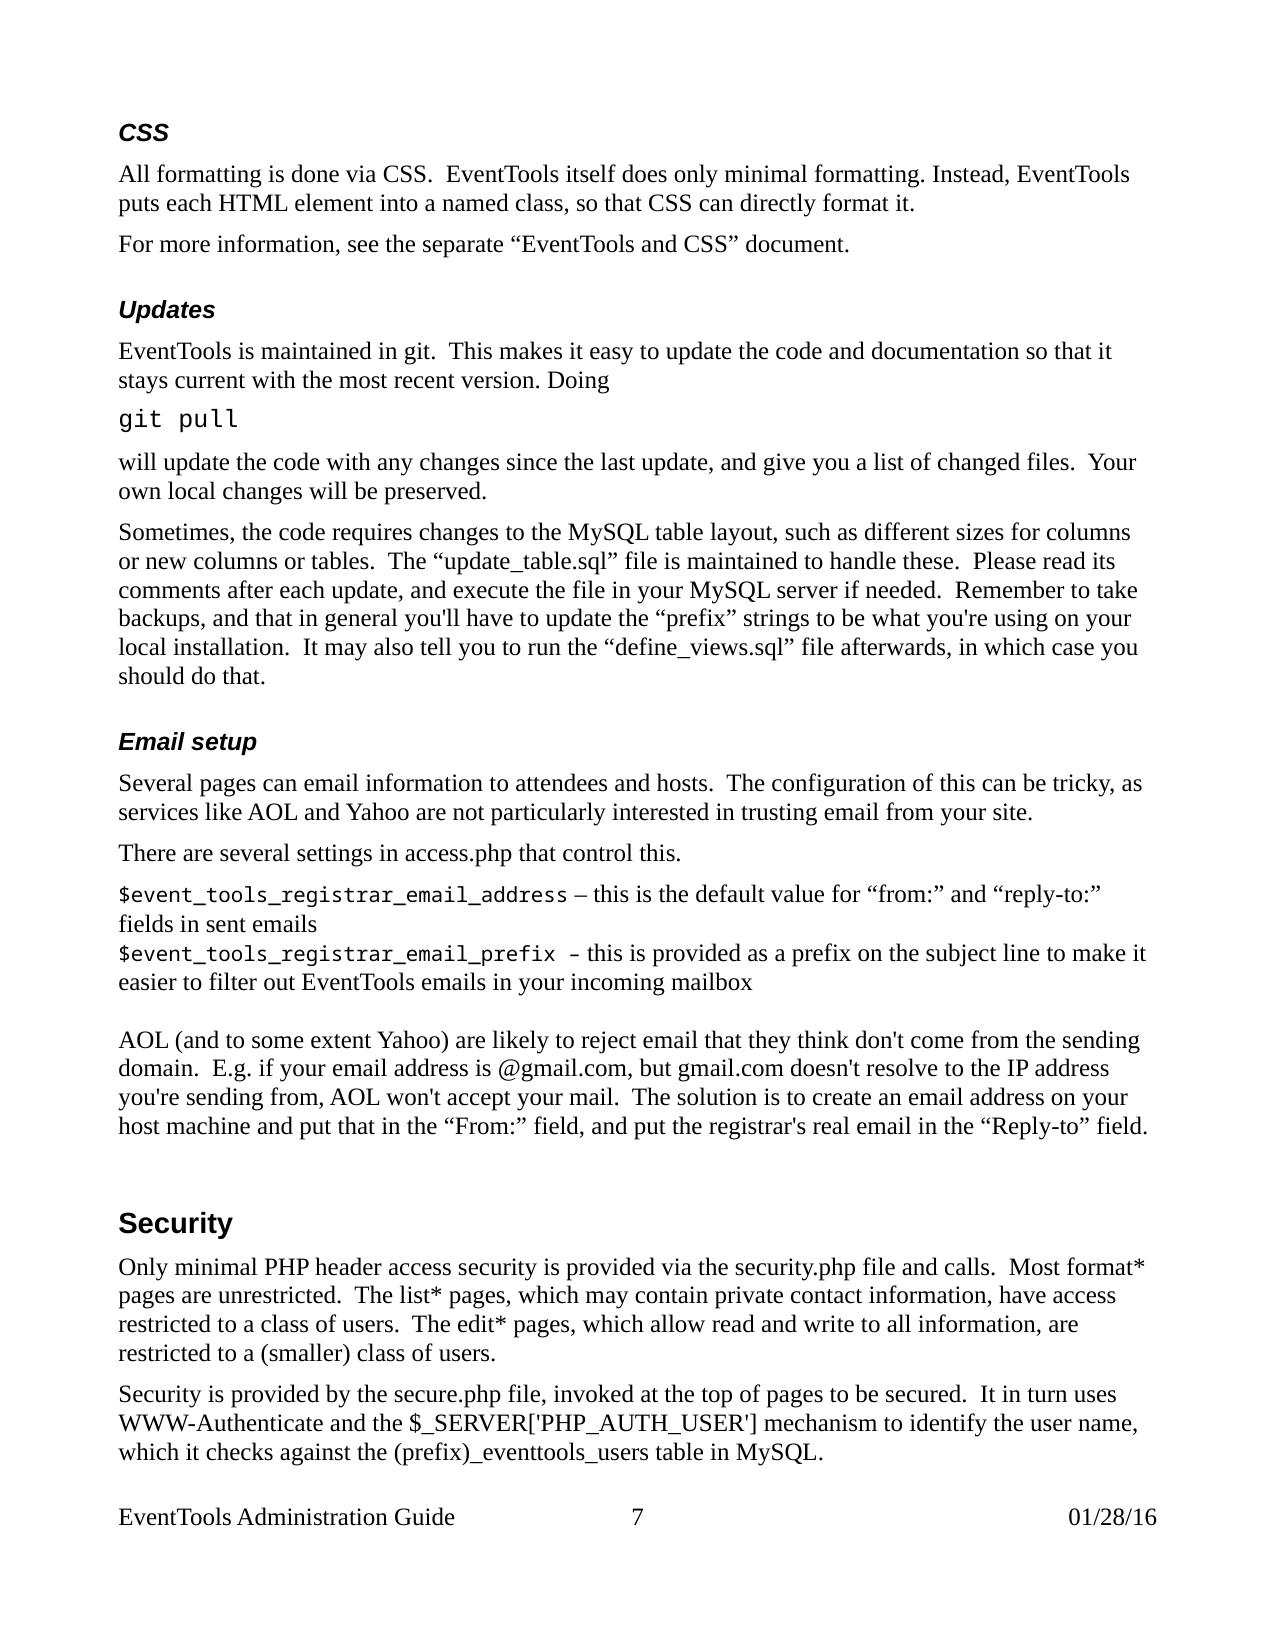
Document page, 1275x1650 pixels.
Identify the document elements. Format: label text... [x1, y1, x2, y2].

text Only minimal PHP header access security is provided via the security.php file and calls. Most format* pages are unrestricted. The list* pages, which may contain private contact information, have access restricted to a class of users. The edit* pages, which allow read and write to all information, are restricted to a (smaller) class of users. [118, 1252, 1157, 1367]
text git pull [118, 406, 1157, 435]
text For more information, see the separate “EventTools and CSS” document. [118, 229, 1157, 258]
text Sometimes, the code requires changes to the MySQL table layout, such as different sizes for columns or new columns or tables. The “update_table.sql” file is maintained to handle these. Please read its comments after each update, and execute the file in your MySQL server if needed. Remember to take backups, and that in general you'll have to update the “prefix” strings to be what you're using on your local installation. It may also tell you to run the “define_views.sql” file afterwards, in which case you should do that. [118, 517, 1157, 690]
text There are several settings in access.php that control this. [118, 838, 1157, 867]
text $event_tools_registrar_email_address – this is the default value for “from:” and “reply-to:” fields in sent emails [118, 879, 1157, 938]
text $event_tools_registrar_email_prefix – this is provided as a prefix on the subject line to make it easier to filter out EventTools emails in your incoming mailbox [118, 938, 1157, 996]
subtitle CSS [118, 118, 1157, 147]
text Security is provided by the secure.php file, invoked at the top of pages to be secured. It in turn uses WWW-Authenticate and the $_SERVER['PHP_AUTH_USER'] mechanism to identify the user name, which it checks against the (prefix)_eventtools_users table in MySQL. [118, 1379, 1157, 1466]
text will update the code with any changes since the last update, and give you a list of changed files. Your own local changes will be preserved. [118, 447, 1157, 505]
subtitle Security [118, 1206, 1157, 1239]
text AOL (and to some extent Yahoo) are likely to reject email that they think don't come from the sending domain. E.g. if your email address is @gmail.com, but gmail.com doesn't resolve to the IP address you're sending from, AOL won't accept your mail. The solution is to create an email address on your host machine and put that in the “From:” field, and put the registrar's real email in the “Reply-to” field. [118, 1025, 1157, 1140]
subtitle Email setup [118, 727, 1157, 756]
text Several pages can email information to attendees and hosts. The configuration of this can be tricky, as services like AOL and Yahoo are not particularly interested in trusting email from your site. [118, 768, 1157, 826]
text All formatting is done via CSS. EventTools itself does only minimal formatting. Instead, EventTools puts each HTML element into a named class, so that CSS can directly format it. [118, 159, 1157, 217]
subtitle Updates [118, 295, 1157, 324]
text EventTools is maintained in git. This makes it easy to update the code and documentation so that it stays current with the most recent version. Doing [118, 336, 1157, 394]
